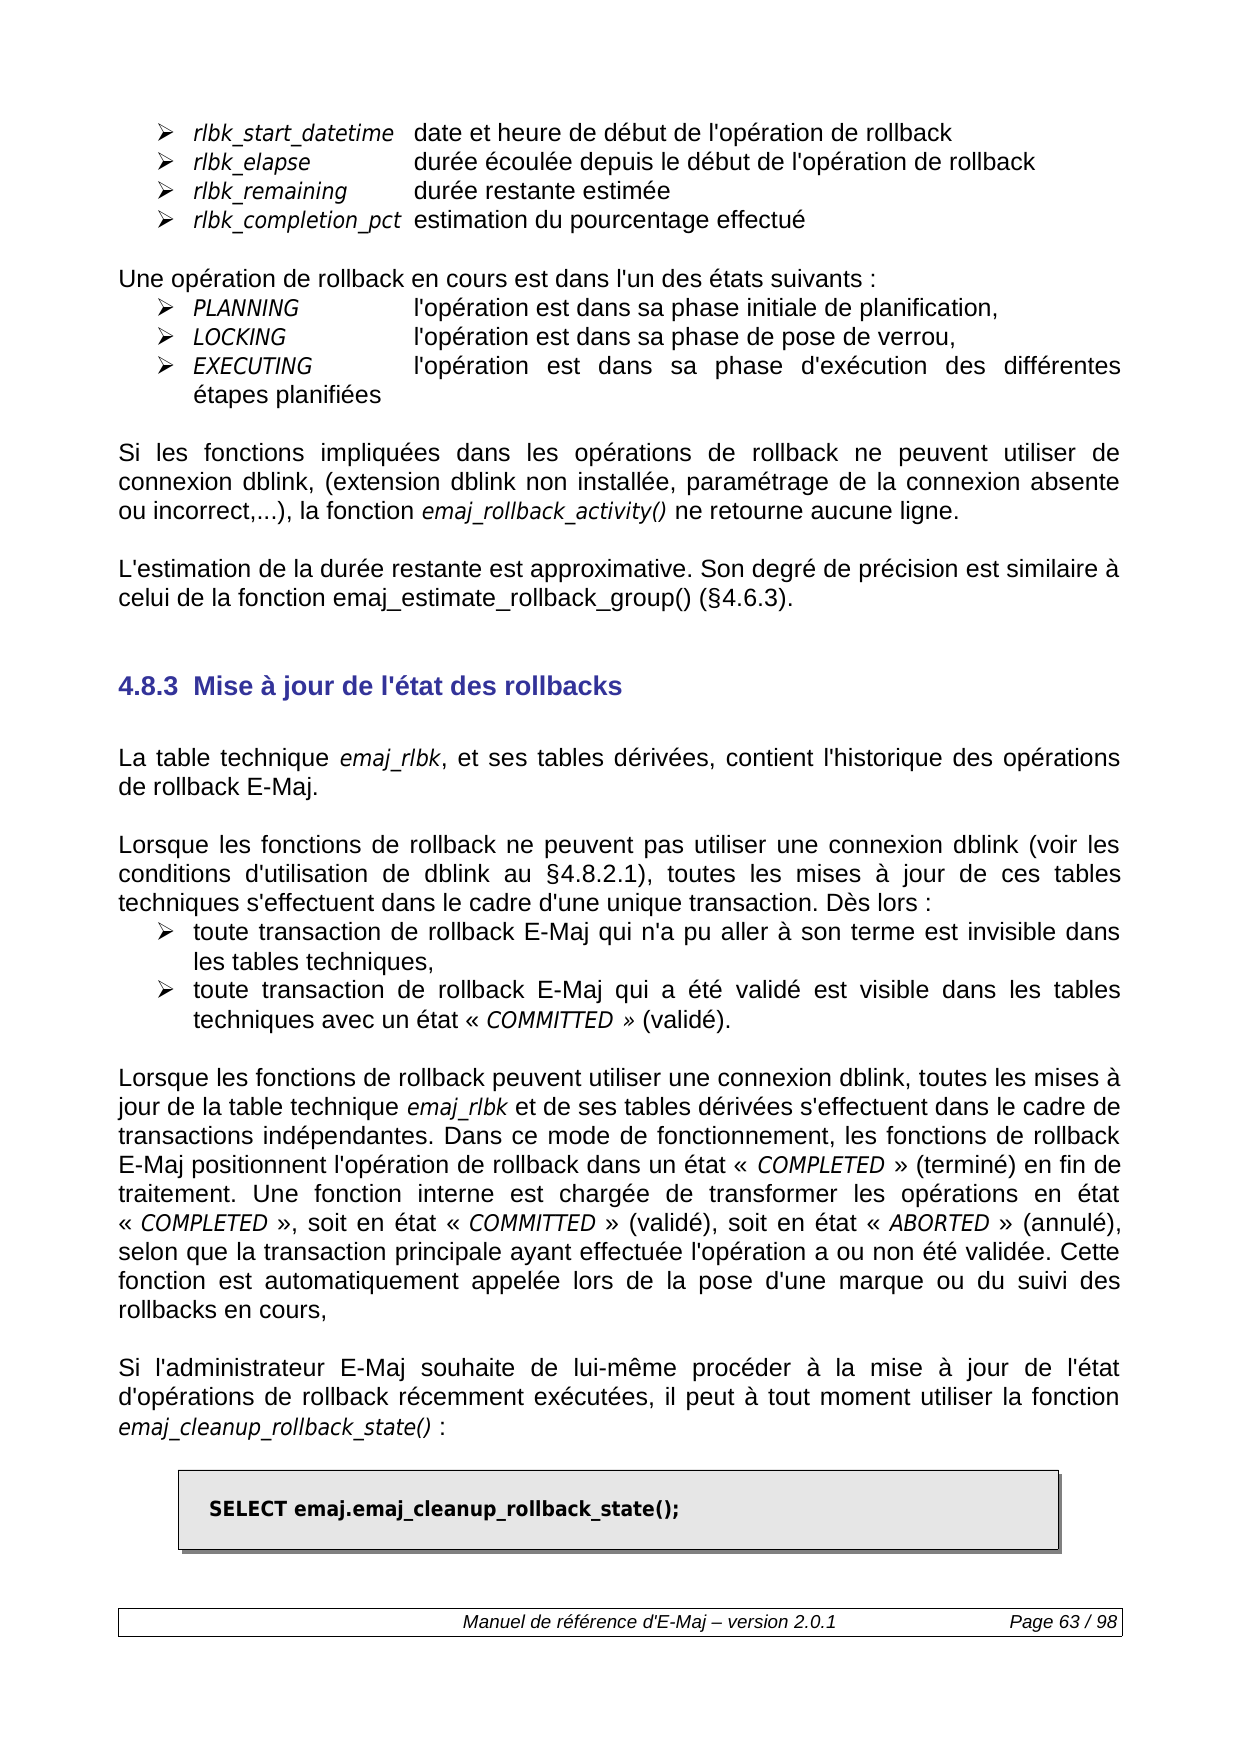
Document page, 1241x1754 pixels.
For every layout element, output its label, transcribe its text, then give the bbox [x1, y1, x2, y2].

text L'estimation de la durée restante est approximative. Son degré de précision est similaire à celui de la fonction emaj_estimate_rollback_group() (§4.6.3). [118, 554, 1122, 612]
list PLANNING l'opération est dans sa phase initiale de planification, [156, 292, 1122, 322]
list rlbk_completion_pct estimation du pourcentage effectué [156, 205, 1122, 234]
text Si les fonctions impliquées dans les opérations de rollback ne peuvent utiliser de connexion dblink, (extension dblink non installée, paramétrage de la connexion absente ou incorrect,...), la fonction emaj_rollback_activity() ne retourne aucune ligne. [118, 438, 1122, 525]
subtitle Mise à jour de l'état des rollbacks [118, 670, 1122, 701]
list toute transaction de rollback E-Maj qui a été validé est visible dans les tables techniques avec un état « COMMITTED » (validé). [156, 975, 1122, 1033]
list rlbk_elapse durée écoulée depuis le début de l'opération de rollback [156, 147, 1122, 176]
text Une opération de rollback en cours est dans l'un des états suivants : [118, 263, 1122, 292]
list toute transaction de rollback E-Maj qui n'a pu aller à son terme est invisible dans les tables techniques, [156, 917, 1122, 975]
list rlbk_remaining durée restante estimée [156, 176, 1122, 205]
text Lorsque les fonctions de rollback peuvent utiliser une connexion dblink, toutes les mises à jour de la table technique emaj_rlbk et de ses tables dérivées s'effectuent dans le cadre de transactions indépendantes. Dans ce mode de fonctionnement, les fonctions de rollback E-Maj positionnent l'opération de rollback dans un état « COMPLETED » (terminé) en fin de traitement. Une fonction interne est chargée de transformer les opérations en état « COMPLETED », soit en état « COMMITTED » (validé), soit en état « ABORTED » (annulé), selon que la transaction principale ayant effectuée l'opération a ou non été validée. Cette fonction est automatiquement appelée lors de la pose d'une marque ou du suivi des rollbacks en cours, [118, 1063, 1122, 1324]
text Si l'administrateur E-Maj souhaite de lui-même procéder à la mise à jour de l'état d'opérations de rollback récemment exécutées, il peut à tout moment utiliser la fonction emaj_cleanup_rollback_state() : [118, 1353, 1122, 1440]
text La table technique emaj_rlbk, et ses tables dérivées, contient l'historique des opérations de rollback E-Maj. [118, 743, 1122, 801]
text SELECT emaj.emaj_cleanup_rollback_state(); [179, 1494, 1058, 1518]
list EXECUTING l'opération est dans sa phase d'exécution des différentes étapes planifiées [156, 351, 1122, 409]
list rlbk_start_datetime date et heure de début de l'opération de rollback [156, 118, 1122, 147]
text Lorsque les fonctions de rollback ne peuvent pas utiliser une connexion dblink (voir les conditions d'utilisation de dblink au §4.8.2.1), toutes les mises à jour de ces tables techniques s'effectuent dans le cadre d'une unique transaction. Dès lors : [118, 830, 1122, 917]
list LOCKING l'opération est dans sa phase de pose de verrou, [156, 322, 1122, 351]
